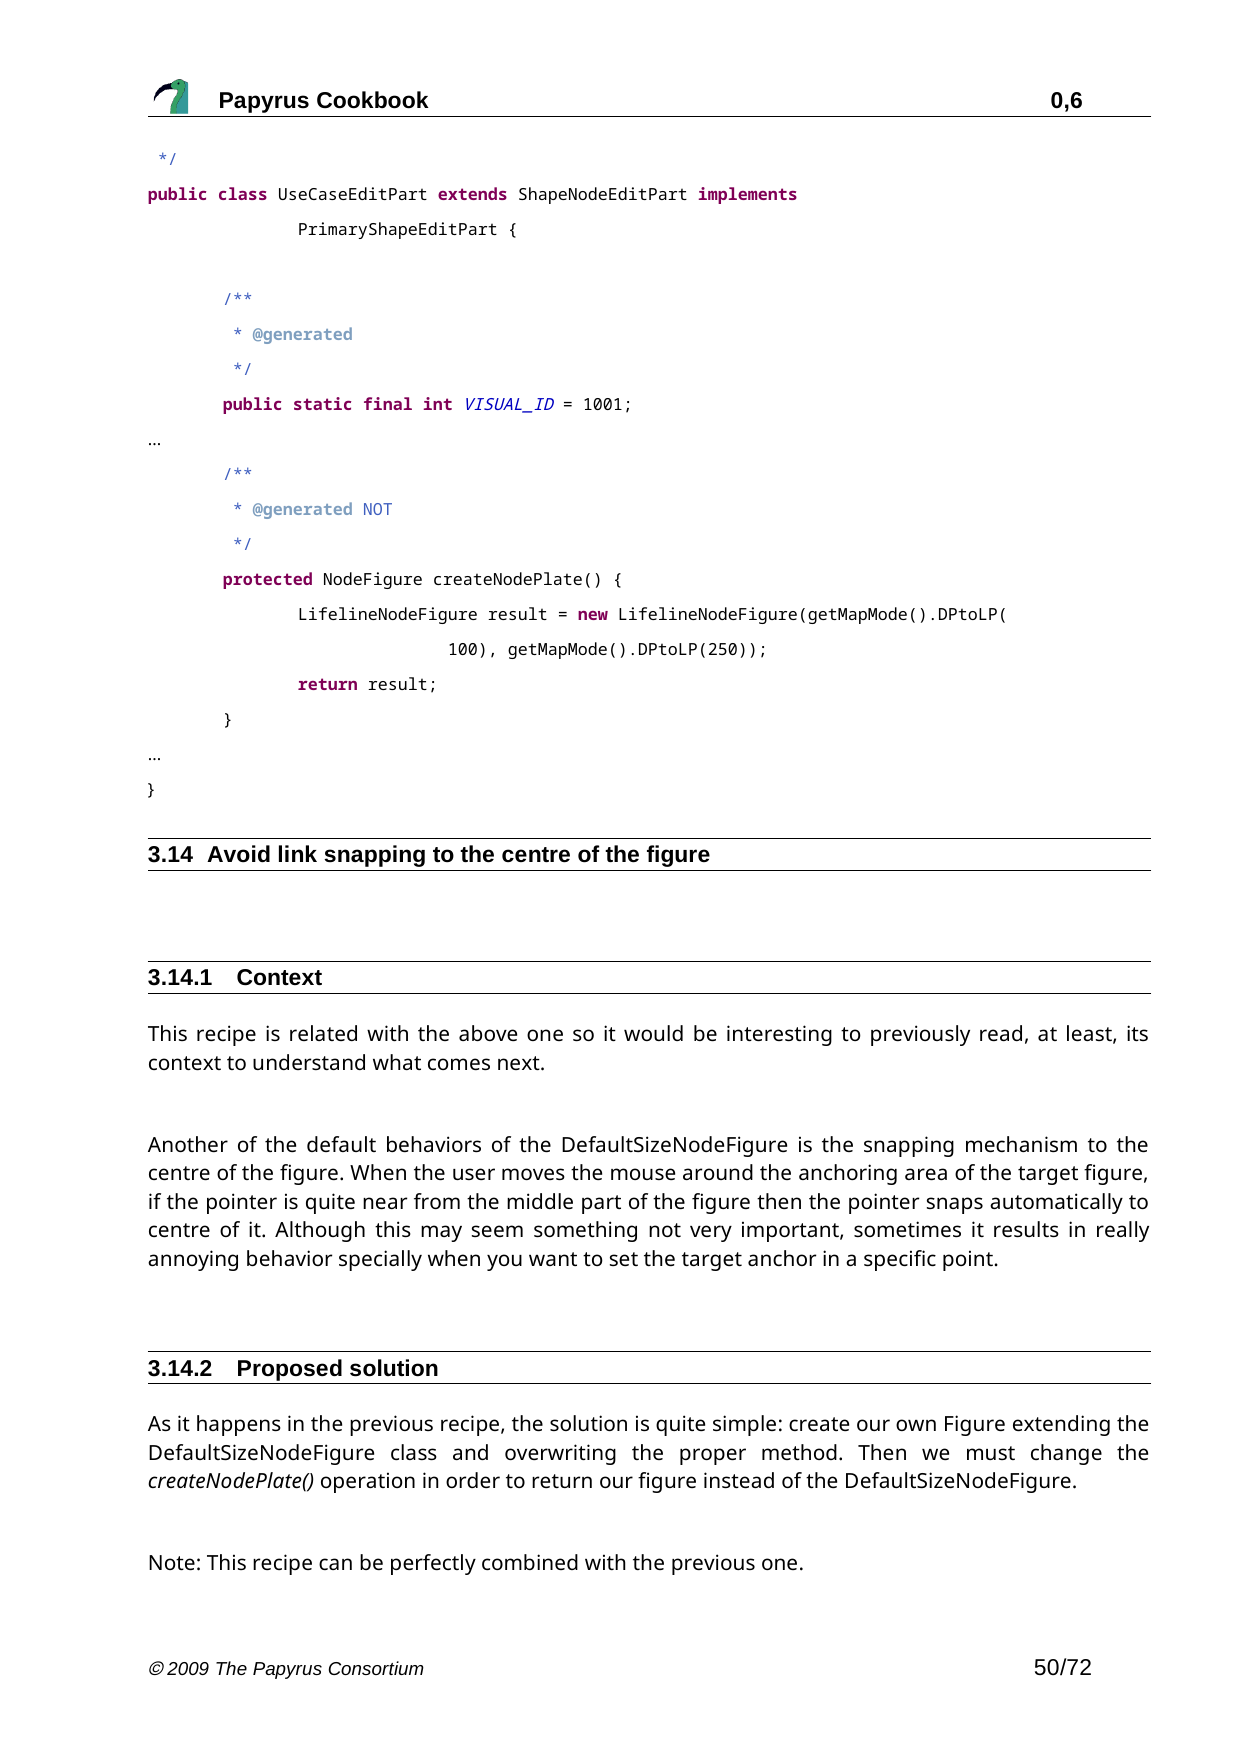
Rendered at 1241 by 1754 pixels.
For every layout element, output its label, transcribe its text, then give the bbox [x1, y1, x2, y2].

text ... [148, 743, 1151, 765]
picture [153, 79, 189, 114]
text /** [148, 463, 1151, 485]
text This recipe is related with the above one so it would be interesting to previously read, at least, its context to understand what comes next. [148, 1019, 1151, 1076]
text protected NodeFigure createNodePlate() { [148, 568, 1151, 590]
text */ [148, 533, 1151, 555]
text /** [148, 288, 1151, 310]
text * @generated NOT [148, 498, 1151, 520]
text } [148, 708, 1151, 730]
text public class UseCaseEditPart extends ShapeNodeEditPart implements [148, 183, 1151, 205]
text ... [148, 428, 1151, 450]
text public static final int VISUAL_ID = 1001; [148, 393, 1151, 415]
text */ [148, 148, 1151, 170]
subtitle Proposed solution [148, 1352, 1151, 1383]
subtitle Avoid link snapping to the centre of the figure [148, 839, 1151, 870]
text LifelineNodeFigure result = new LifelineNodeFigure(getMapMode().DPtoLP( [148, 603, 1151, 625]
subtitle Context [148, 962, 1151, 993]
text */ [148, 358, 1151, 380]
text return result; [148, 673, 1151, 695]
text } [148, 778, 1151, 800]
text As it happens in the previous recipe, the solution is quite simple: create our own Figure extending the DefaultSizeNodeFigure class and overwriting the proper method. Then we must change the createNodePlate() operation in order to return our figure instead of the DefaultSizeNodeFigure. [148, 1409, 1151, 1495]
text Another of the default behaviors of the DefaultSizeNodeFigure is the snapping mechanism to the centre of the figure. When the user moves the mouse around the anchoring area of the target figure, if the pointer is quite near from the middle part of the figure then the pointer snaps automatically to centre of it. Although this may seem something not very important, sometimes it results in really annoying behavior specially when you want to set the target anchor in a specific point. [148, 1129, 1151, 1272]
text 100), getMapMode().DPtoLP(250)); [148, 638, 1151, 660]
text Note: This recipe can be perfectly combined with the previous one. [148, 1548, 1151, 1577]
text * @generated [148, 323, 1151, 345]
text PrimaryShapeEditPart { [148, 218, 1151, 240]
